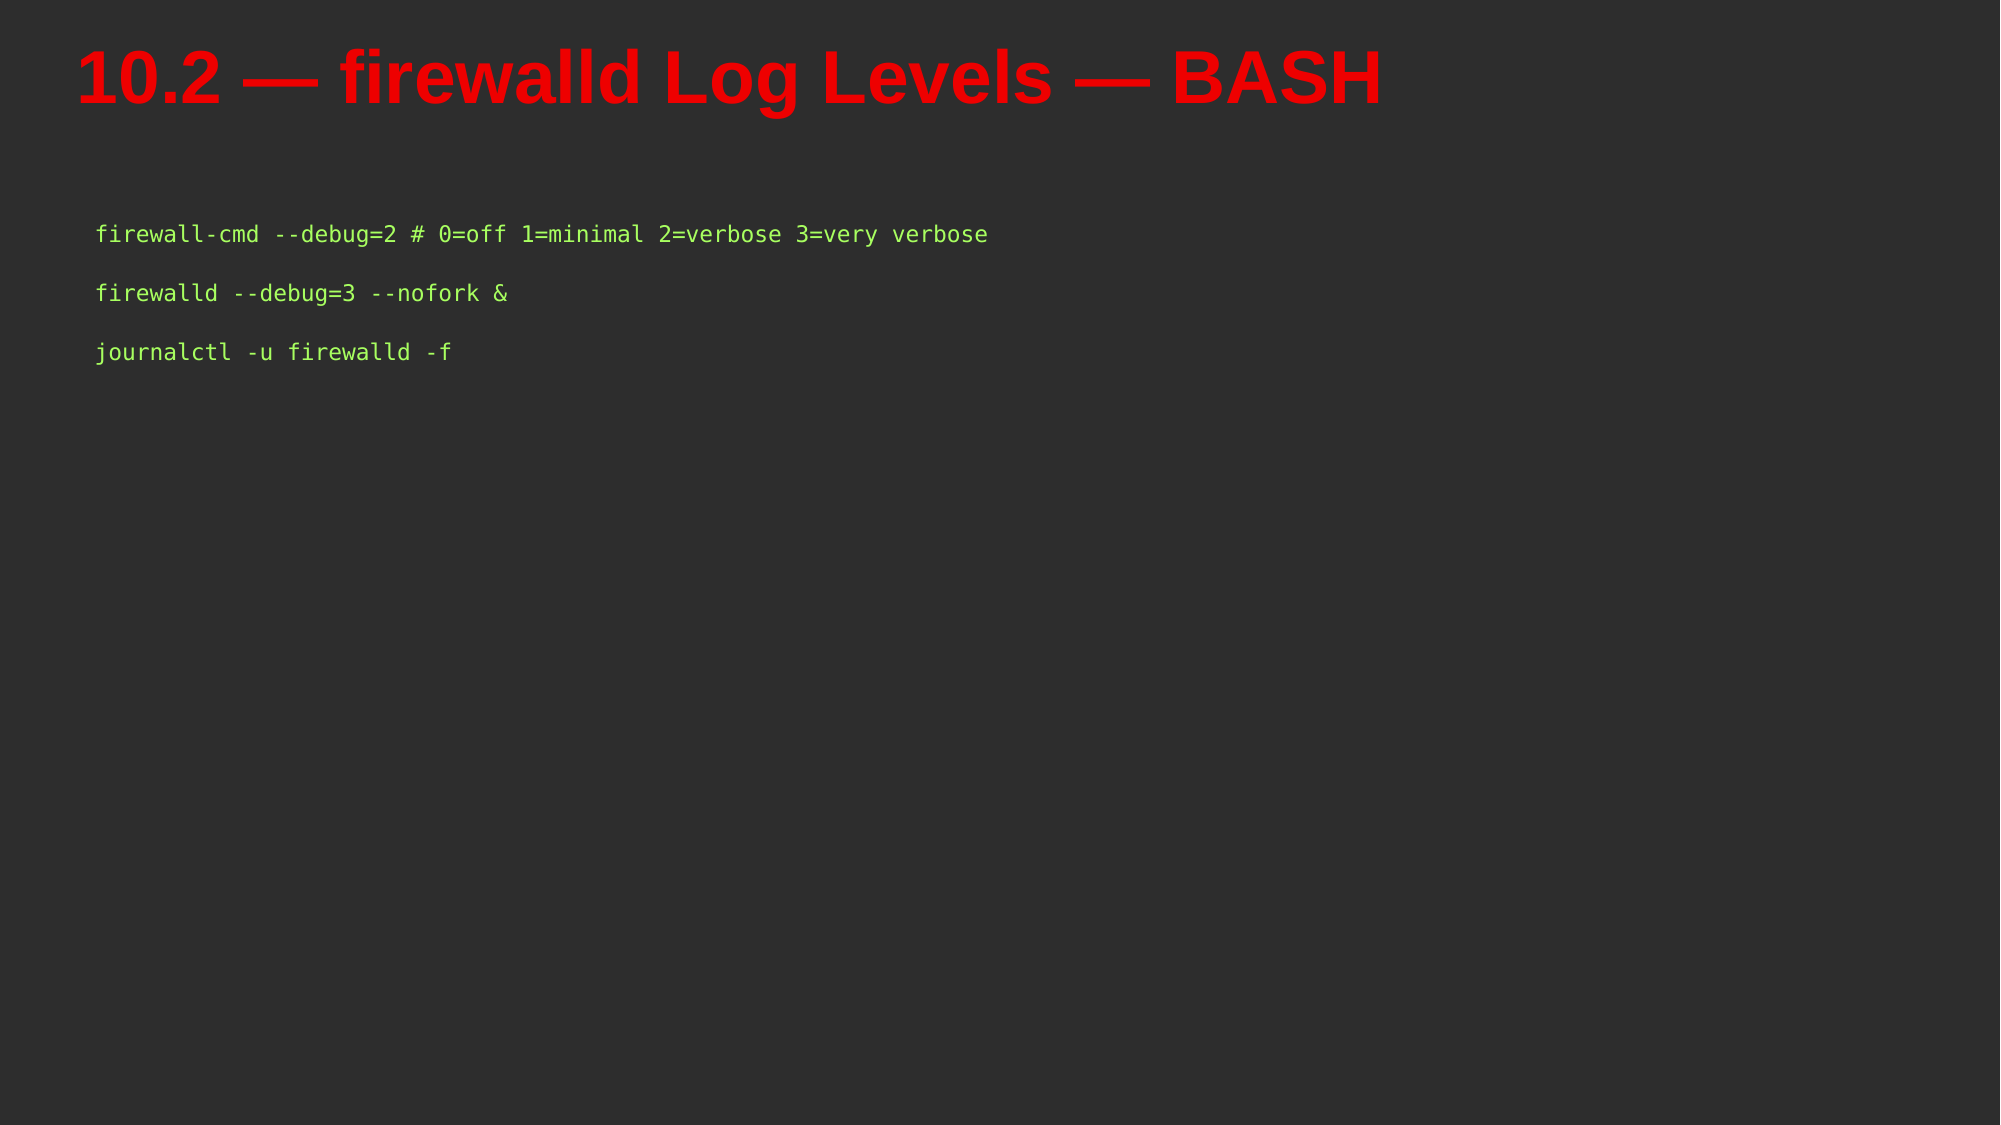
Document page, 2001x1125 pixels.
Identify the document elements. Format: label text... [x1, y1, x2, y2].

text_box 10.2 — firewalld Log Levels — BASH [59, 23, 1942, 178]
text_box firewall-cmd --debug=2 # 0=off 1=minimal 2=verbose 3=very verbose firewalld --debug=3 --nofork & journalctl -u firewalld -f [59, 194, 1942, 1093]
